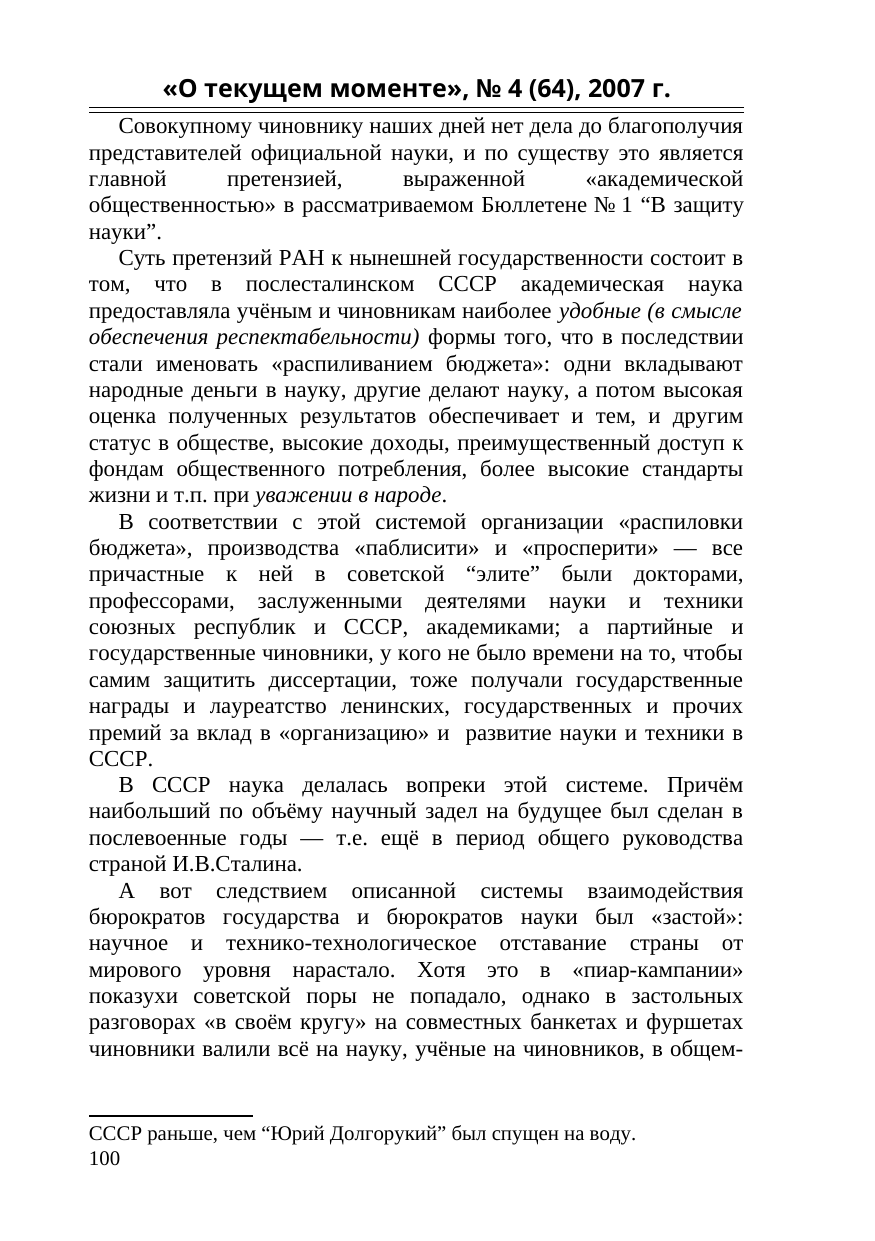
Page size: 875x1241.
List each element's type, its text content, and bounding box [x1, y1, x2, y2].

text А вот следствием описанной системы взаимодействия бюрократов государства и бюрократов науки был «застой»: научное и технико-технологическое отставание страны от мирового уровня нарастало. Хотя это в «пиар-кампании» показухи советской поры не попадало, однако в застольных разговорах «в своём кругу» на совместных банкетах и фуршетах чиновники валили всё на науку, учёные на чиновников, в общем- [89, 877, 744, 1061]
text Суть претензий РАН к нынешней государственности состоит в том, что в послесталинском СССР академическая наука предоставляла учёным и чиновникам наиболее удобные (в смысле обеспечения респектабельности) формы того, что в последствии стали именовать «распиливанием бюджета»: одни вкладывают народные деньги в науку, другие делают науку, а потом высокая оценка полученных результатов обеспечивает и тем, и другим статус в обществе, высокие доходы, преимущественный доступ к фондам общественного потребления, более высокие стандарты жизни и т.п. при уважении в народе. [89, 244, 744, 508]
text СССР раньше, чем “Юрий Долгорукий” был спущен на воду. [89, 1122, 744, 1145]
text Совокупному чиновнику наших дней нет дела до благополучия представителей официальной науки, и по существу это является главной претензией, выраженной «академической общественностью» в рассматриваемом Бюллетене № 1 “В защиту науки”. [89, 113, 744, 244]
text В соответствии с этой системой организации «распиловки бюджета», производства «паблисити» и «просперити» — все причастные к ней в советской “элите” были докторами, профессорами, заслуженными деятелями науки и техники союзных республик и СССР, академиками; а партийные и государственные чиновники, у кого не было времени на то, чтобы самим защитить диссертации, тоже получали государственные награды и лауреатство ленинских, государственных и прочих премий за вклад в «организацию» и развитие науки и техники в СССР. [89, 508, 744, 771]
text В СССР наука делалась вопреки этой системе. Причём наибольший по объёму научный задел на будущее был сделан в послевоенные годы — т.е. ещё в период общего руководства страной И.В.Сталина. [89, 771, 744, 877]
